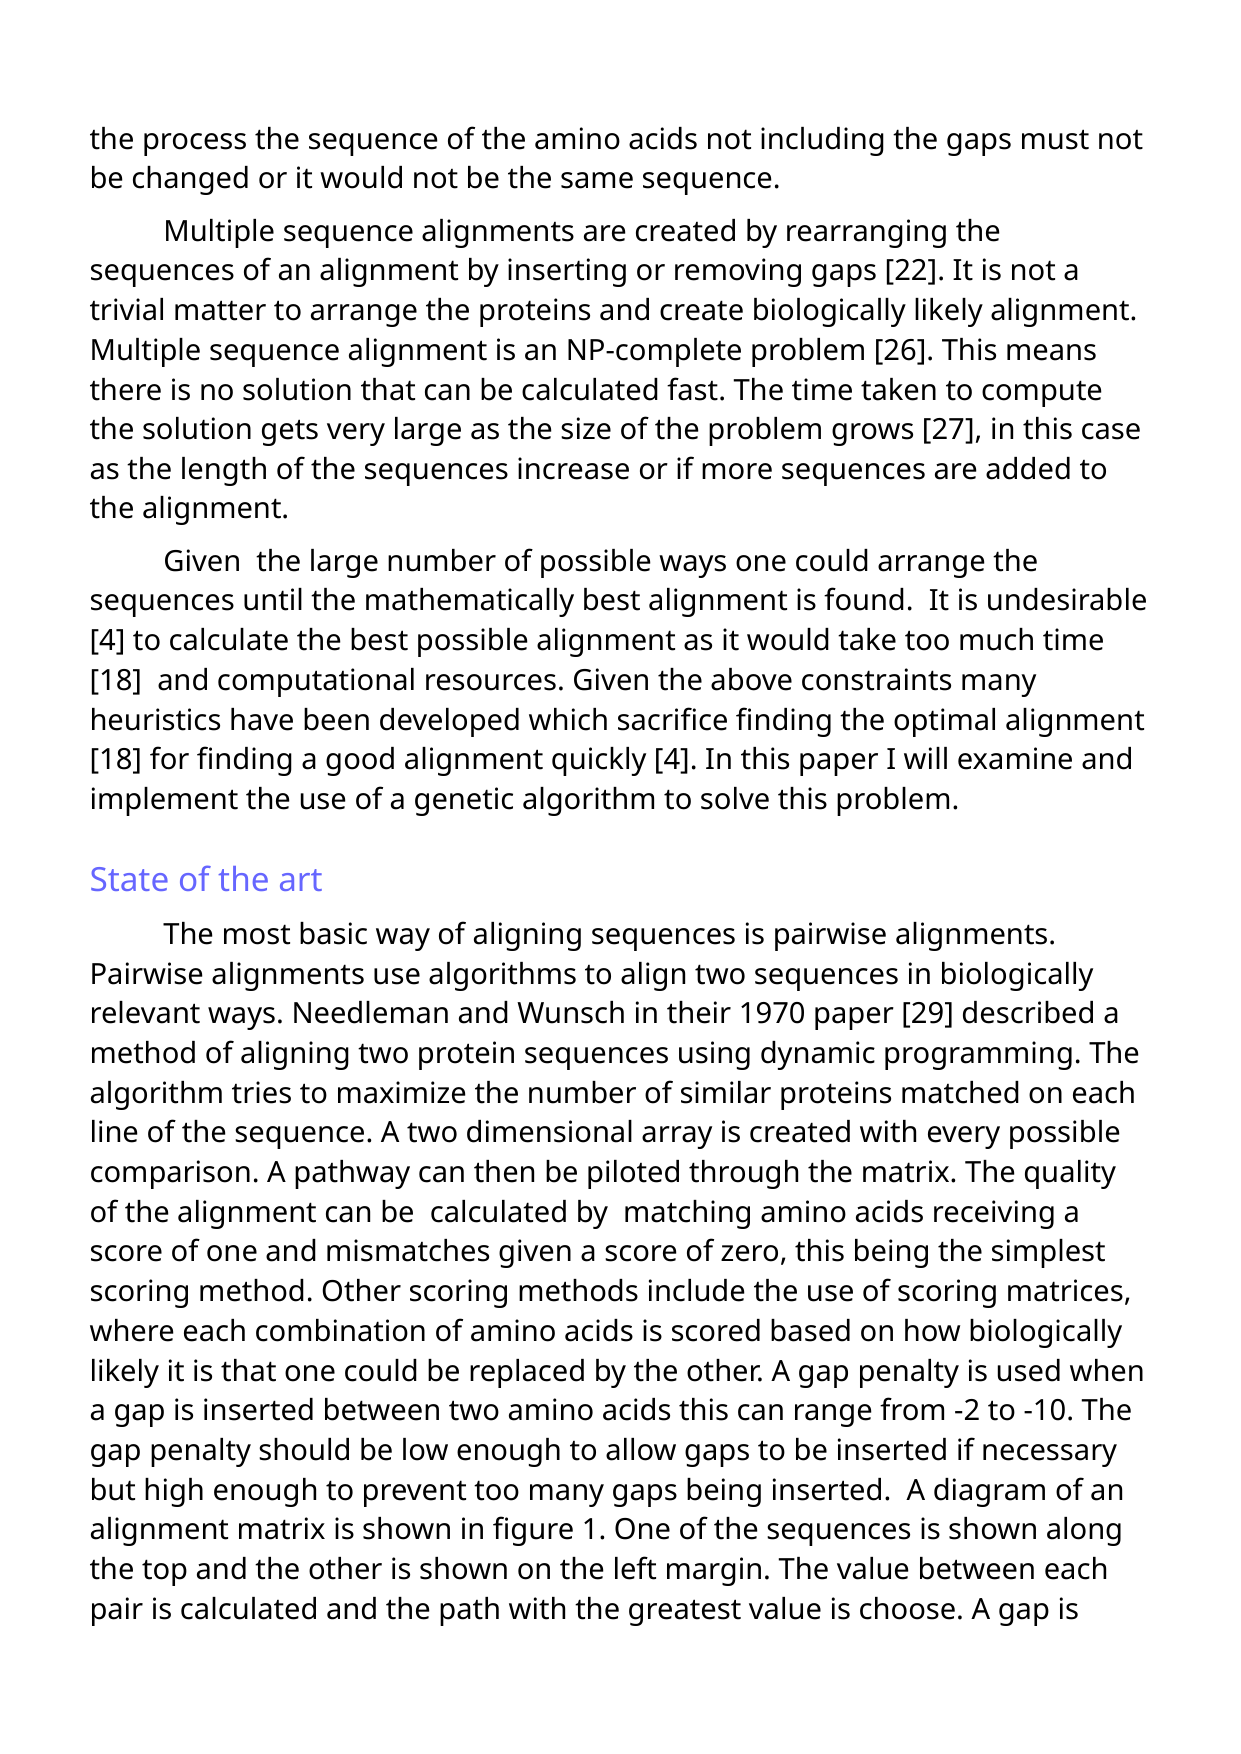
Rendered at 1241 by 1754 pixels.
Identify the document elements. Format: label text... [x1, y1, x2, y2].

text Given the large number of possible ways one could arrange the sequences until the mathematically best alignment is found. It is undesirable [4] to calculate the best possible alignment as it would take too much time [18] and computational resources. Given the above constraints many heuristics have been developed which sacrifice finding the optimal alignment [18] for finding a good alignment quickly [4]. In this paper I will examine and implement the use of a genetic algorithm to solve this problem. [89, 540, 1152, 818]
text The most basic way of aligning sequences is pairwise alignments. Pairwise alignments use algorithms to align two sequences in biologically relevant ways. Needleman and Wunsch in their 1970 paper [29] described a method of aligning two protein sequences using dynamic programming. The algorithm tries to maximize the number of similar proteins matched on each line of the sequence. A two dimensional array is created with every possible comparison. A pathway can then be piloted through the matrix. The quality of the alignment can be calculated by matching amino acids receiving a score of one and mismatches given a score of zero, this being the simplest scoring method. Other scoring methods include the use of scoring matrices, where each combination of amino acids is scored based on how biologically likely it is that one could be replaced by the other. A gap penalty is used when a gap is inserted between two amino acids this can range from -2 to -10. The gap penalty should be low enough to allow gaps to be inserted if necessary but high enough to prevent too many gaps being inserted. A diagram of an alignment matrix is shown in figure 1. One of the sequences is shown along the top and the other is shown on the left margin. The value between each pair is calculated and the path with the greatest value is choose. A gap is [89, 913, 1152, 1628]
subtitle State of the art [89, 855, 1152, 901]
text the process the sequence of the amino acids not including the gaps must not be changed or it would not be the same sequence. [89, 118, 1152, 197]
text Multiple sequence alignments are created by rearranging the sequences of an alignment by inserting or removing gaps [22]. It is not a trivial matter to arrange the proteins and create biologically likely alignment. Multiple sequence alignment is an NP-complete problem [26]. This means there is no solution that can be calculated fast. The time taken to compute the solution gets very large as the size of the problem grows [27], in this case as the length of the sequences increase or if more sequences are added to the alignment. [89, 210, 1152, 527]
